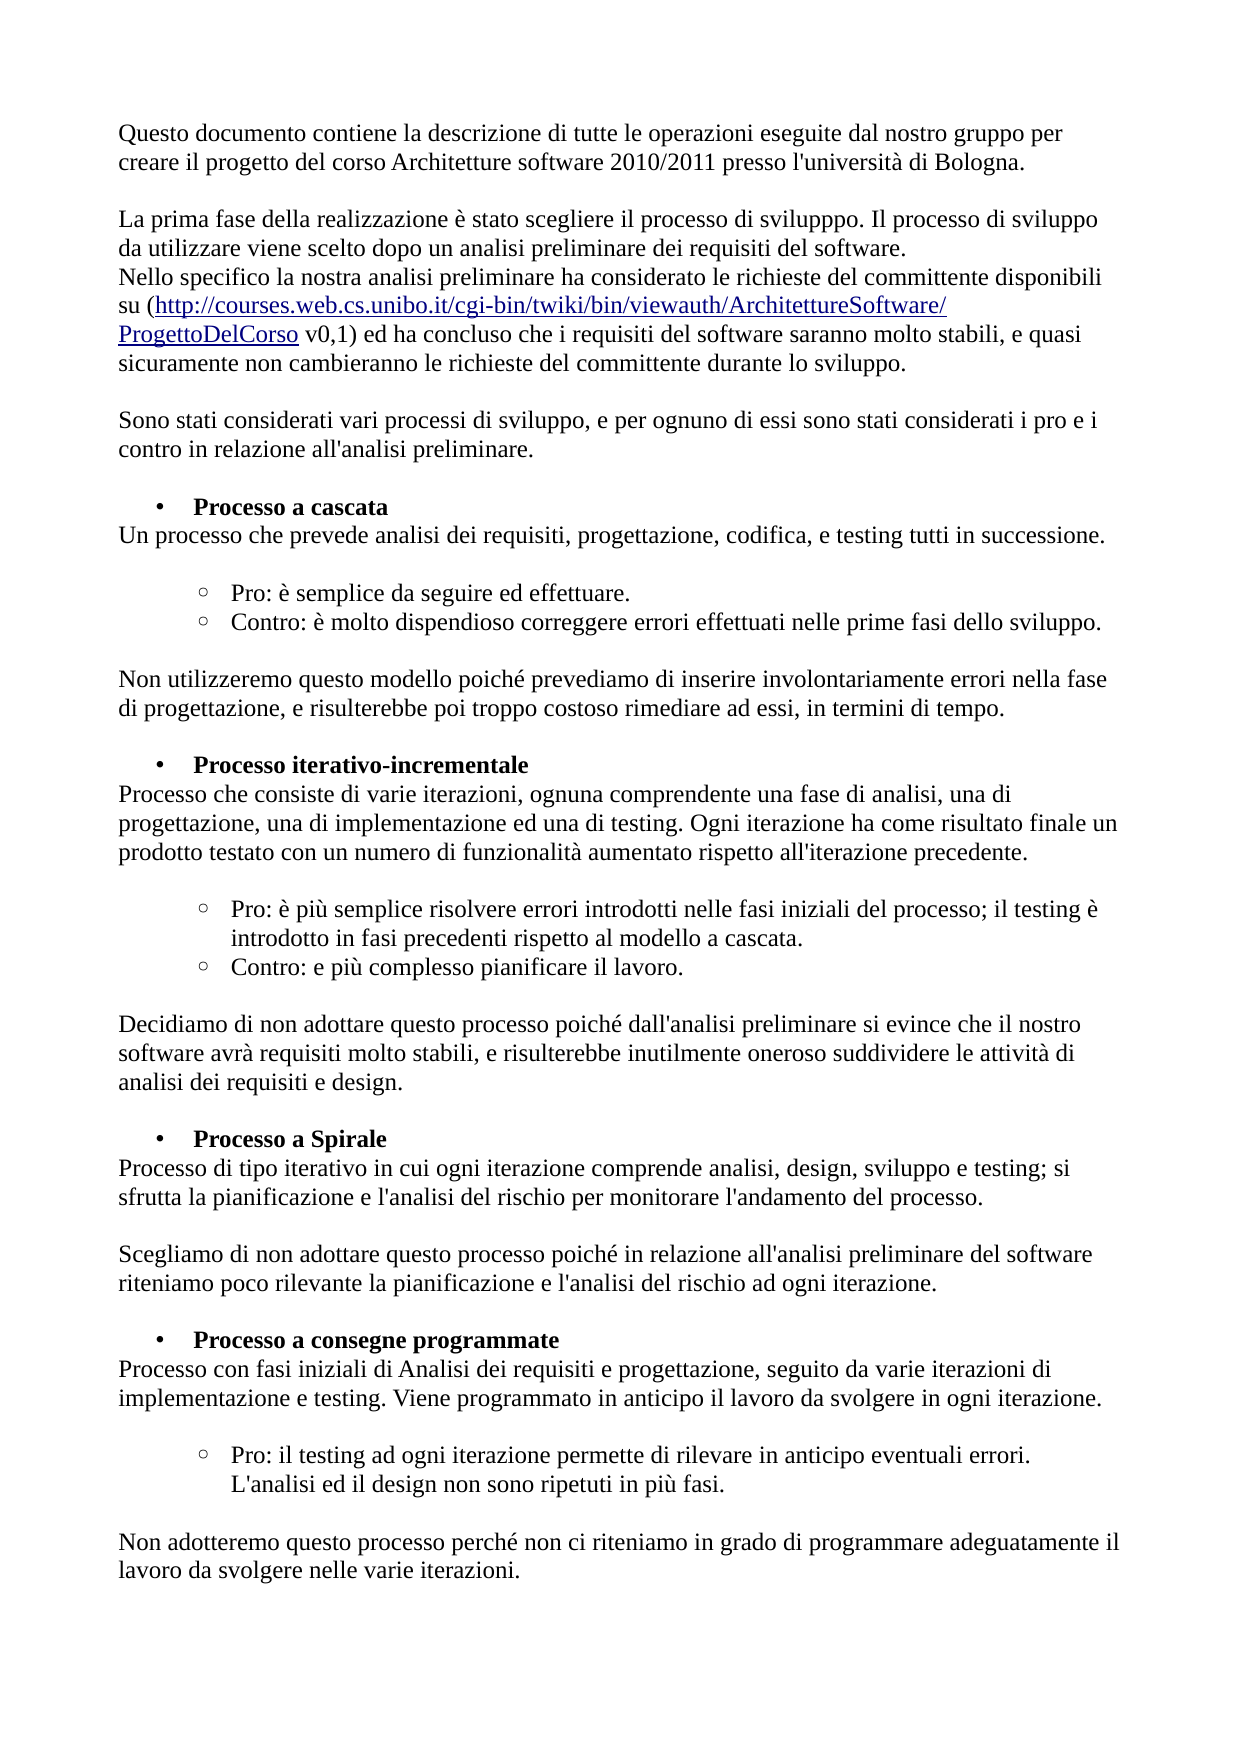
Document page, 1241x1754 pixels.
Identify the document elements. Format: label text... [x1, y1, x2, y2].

text Sono stati considerati vari processi di sviluppo, e per ognuno di essi sono stati considerati i pro e i contro in relazione all'analisi preliminare. [118, 406, 1122, 463]
text La prima fase della realizzazione è stato scegliere il processo di svilupppo. Il processo di sviluppo da utilizzare viene scelto dopo un analisi preliminare dei requisiti del software. [118, 204, 1122, 262]
text Processo che consiste di varie iterazioni, ognuna comprendente una fase di analisi, una di progettazione, una di implementazione ed una di testing. Ogni iterazione ha come risultato finale un prodotto testato con un numero di funzionalità aumentato rispetto all'iterazione precedente. [118, 779, 1122, 866]
text Nello specifico la nostra analisi preliminare ha considerato le richieste del committente disponibili su (http://courses.web.cs.unibo.it/cgi-bin/twiki/bin/viewauth/ArchitettureSoftware/ProgettoDelCorso v0,1) ed ha concluso che i requisiti del software saranno molto stabili, e quasi sicuramente non cambieranno le richieste del committente durante lo sviluppo. [118, 262, 1122, 377]
list Processo a Spirale [156, 1124, 1122, 1153]
text Questo documento contiene la descrizione di tutte le operazioni eseguite dal nostro gruppo per creare il progetto del corso Architetture software 2010/2011 presso l'università di Bologna. [118, 118, 1122, 176]
text Decidiamo di non adottare questo processo poiché dall'analisi preliminare si evince che il nostro software avrà requisiti molto stabili, e risulterebbe inutilmente oneroso suddividere le attività di analisi dei requisiti e design. [118, 1009, 1122, 1096]
text Scegliamo di non adottare questo processo poiché in relazione all'analisi preliminare del software riteniamo poco rilevante la pianificazione e l'analisi del rischio ad ogni iterazione. [118, 1239, 1122, 1297]
list Contro: è molto dispendioso correggere errori effettuati nelle prime fasi dello sviluppo. [193, 607, 1122, 636]
list Pro: è più semplice risolvere errori introdotti nelle fasi iniziali del processo; il testing è introdotto in fasi precedenti rispetto al modello a cascata. [193, 894, 1122, 952]
list Pro: è semplice da seguire ed effettuare. [193, 578, 1122, 607]
list Pro: il testing ad ogni iterazione permette di rilevare in anticipo eventuali errori. L'analisi ed il design non sono ripetuti in più fasi. [193, 1441, 1122, 1498]
text Non adotteremo questo processo perché non ci riteniamo in grado di programmare adeguatamente il lavoro da svolgere nelle varie iterazioni. [118, 1527, 1122, 1584]
text Processo di tipo iterativo in cui ogni iterazione comprende analisi, design, sviluppo e testing; si sfrutta la pianificazione e l'analisi del rischio per monitorare l'andamento del processo. [118, 1153, 1122, 1211]
list Contro: e più complesso pianificare il lavoro. [193, 952, 1122, 981]
text Non utilizzeremo questo modello poiché prevediamo di inserire involontariamente errori nella fase di progettazione, e risulterebbe poi troppo costoso rimediare ad essi, in termini di tempo. [118, 664, 1122, 722]
text Un processo che prevede analisi dei requisiti, progettazione, codifica, e testing tutti in successione. [118, 521, 1122, 549]
list Processo a consegne programmate [156, 1326, 1122, 1354]
list Processo iterativo-incrementale [156, 751, 1122, 779]
list Processo a cascata [156, 492, 1122, 521]
text Processo con fasi iniziali di Analisi dei requisiti e progettazione, seguito da varie iterazioni di implementazione e testing. Viene programmato in anticipo il lavoro da svolgere in ogni iterazione. [118, 1354, 1122, 1412]
